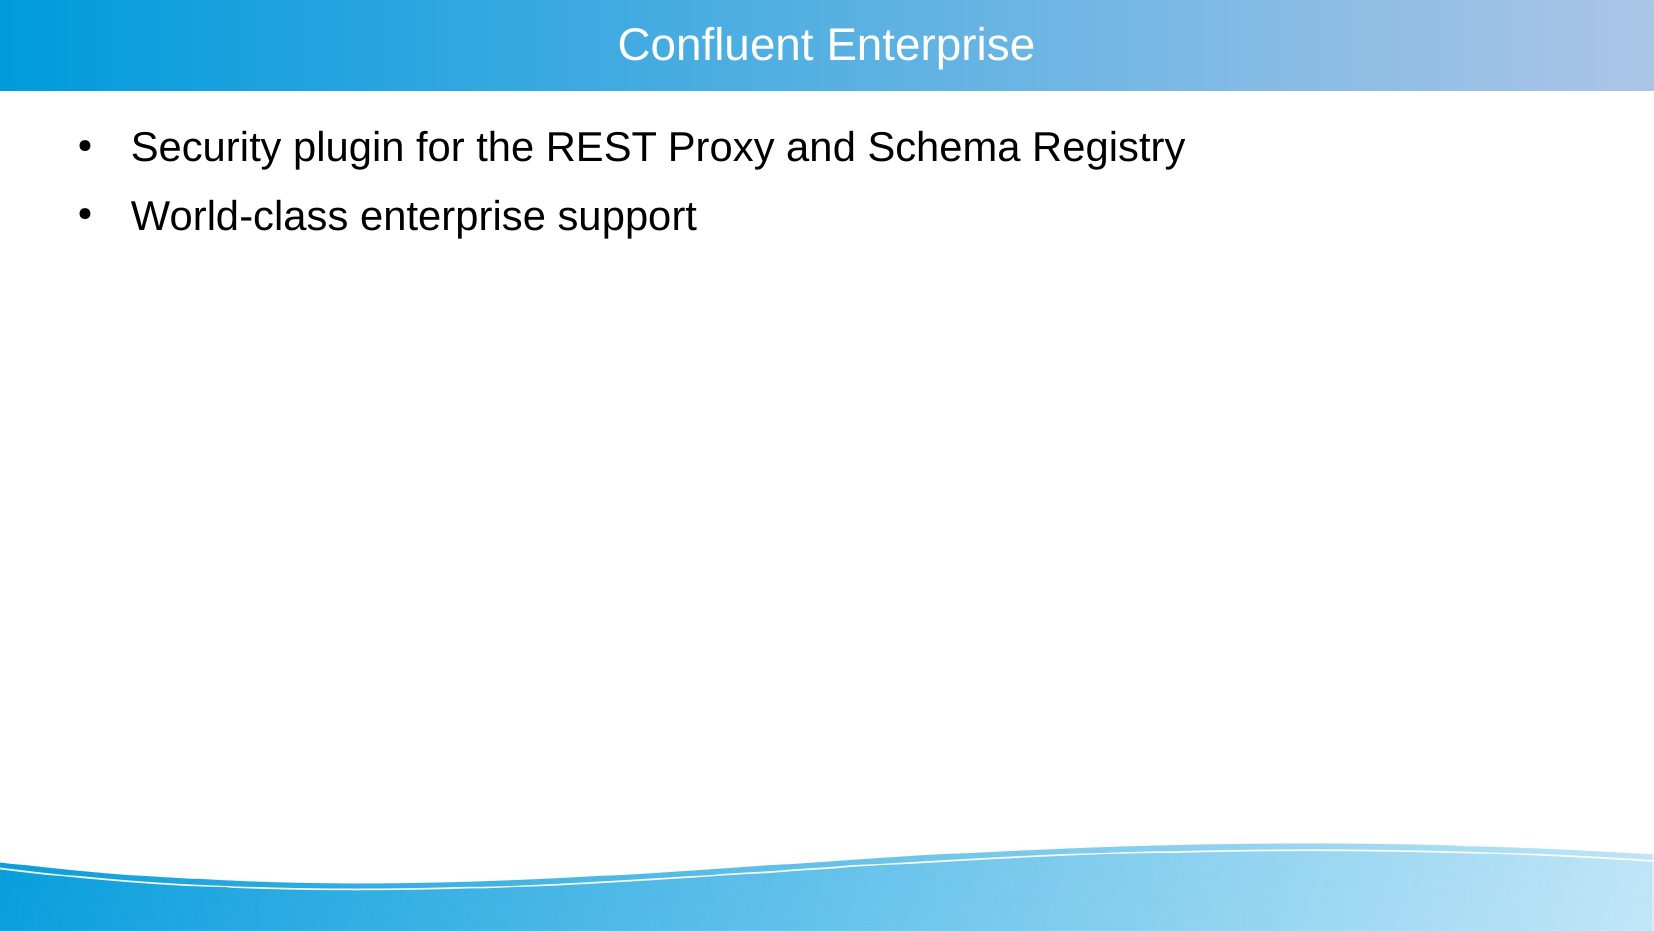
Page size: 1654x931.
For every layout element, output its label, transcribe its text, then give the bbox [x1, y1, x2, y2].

list Security plugin for the REST Proxy and Schema Registry World-class enterprise support [60, 123, 1591, 833]
picture [0, 843, 1654, 931]
title Confluent Enterprise [82, 5, 1571, 85]
